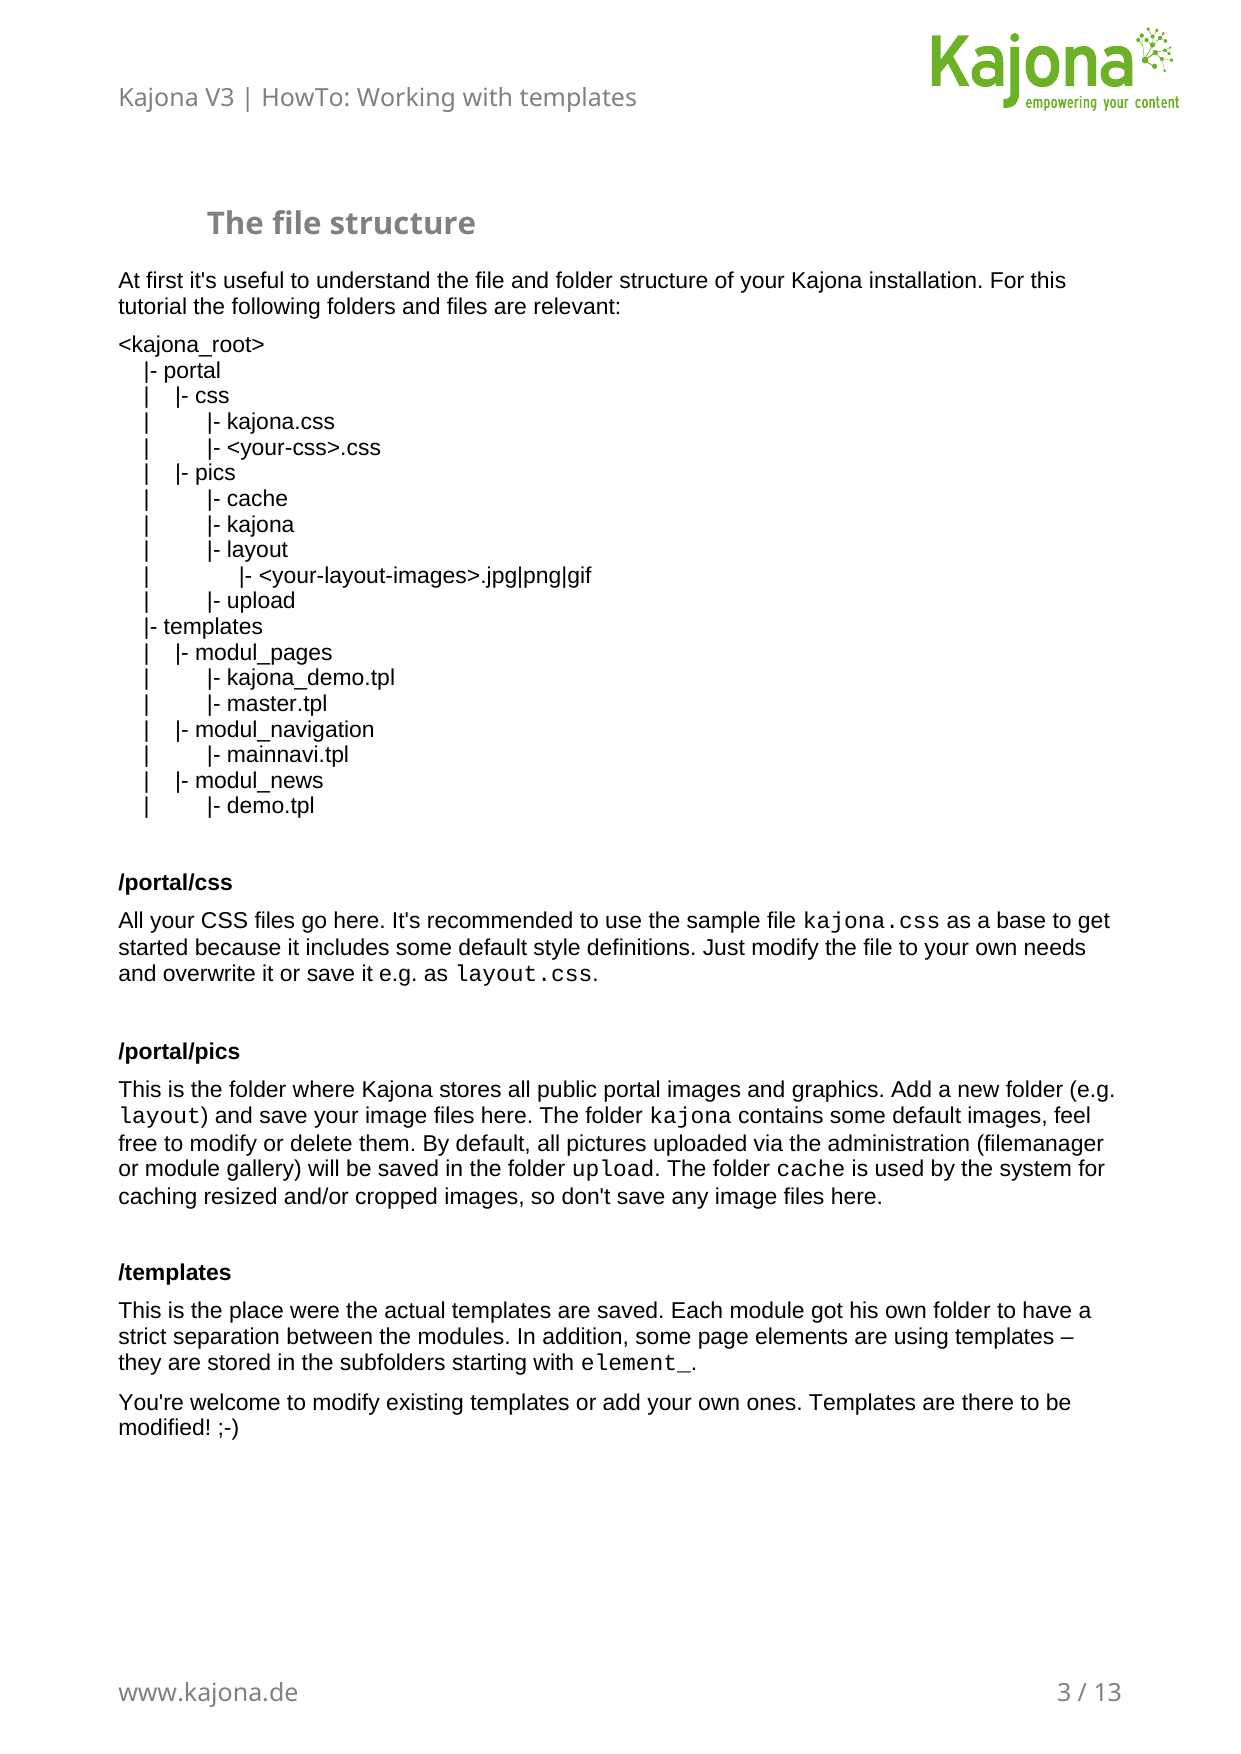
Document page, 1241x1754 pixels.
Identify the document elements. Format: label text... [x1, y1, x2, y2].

text You're welcome to modify existing templates or add your own ones. Templates are there to be modified! ;-) [118, 1389, 1122, 1441]
text /templates [118, 1260, 1122, 1285]
text /portal/pics [118, 1039, 1122, 1064]
text At first it's useful to understand the file and folder structure of your Kajona installation. For this tutorial the following folders and files are relevant: [118, 268, 1122, 319]
text This is the folder where Kajona stores all public portal images and graphics. Add a new folder (e.g. layout) and save your image files here. The folder kajona contains some default images, feel free to modify or delete them. By default, all pictures uploaded via the administration (filemanager or module gallery) will be saved in the folder upload. The folder cache is used by the system for caching resized and/or cropped images, so don't save any image files here. [118, 1077, 1122, 1209]
text <kajona_root> |- portal | |- css | |- kajona.css | |- <your-css>.css | |- pics | |- cache | |- kajona | |- layout | |- <your-layout-images>.jpg|png|gif | |- upload |- templates | |- modul_pages | |- kajona_demo.tpl | |- master.tpl | |- modul_navigation | |- mainnavi.tpl | |- modul_news | |- demo.tpl [118, 332, 1122, 819]
subtitle The file structure [118, 201, 1122, 244]
text All your CSS files go here. It's recommended to use the sample file kajona.css as a base to get started because it includes some default style definitions. Just modify the file to your own needs and overwrite it or save it e.g. as layout.css. [118, 907, 1122, 988]
text /portal/css [118, 869, 1122, 895]
text This is the place were the actual templates are saved. Each module got his own folder to have a strict separation between the modules. In addition, some page elements are using templates – they are stored in the subfolders starting with element_. [118, 1298, 1122, 1377]
